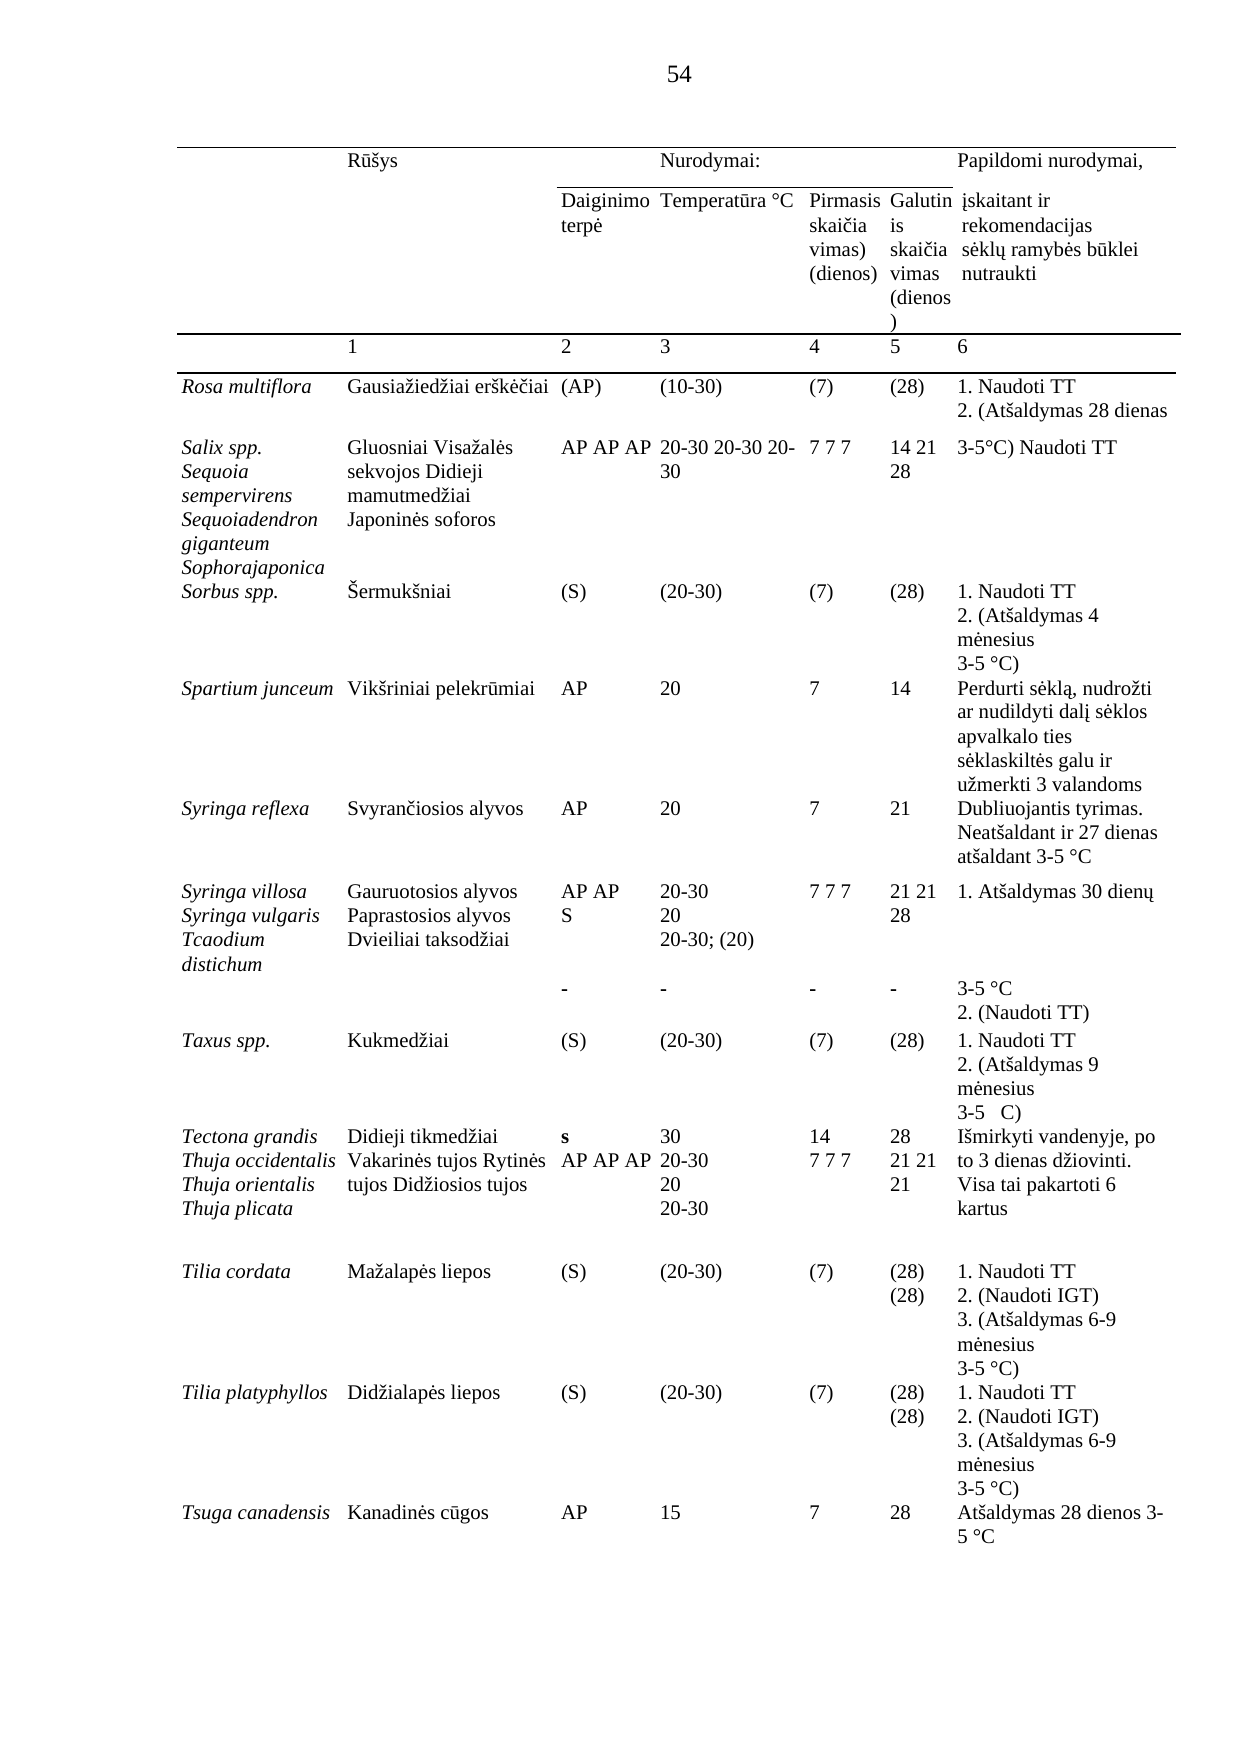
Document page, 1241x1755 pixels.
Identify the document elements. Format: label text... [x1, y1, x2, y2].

table_cell 5 [886, 335, 953, 372]
table_cell (28) [886, 579, 953, 675]
table_cell [1176, 403, 1181, 435]
table_header [557, 148, 656, 187]
table_cell [343, 976, 557, 1027]
table_header Papildomi nurodymai, [953, 148, 1176, 187]
table_cell Dubliuojantis tyrimas. Neatšaldant ir 27 dienas atšaldant 3-5 °C [953, 796, 1176, 879]
table_cell [1176, 363, 1181, 372]
table_cell 3 [656, 335, 805, 372]
table_cell Tsuga canadensis [177, 1500, 343, 1548]
table_cell Didžialapės liepos [343, 1380, 557, 1500]
table_cell (S) [557, 1380, 656, 1500]
table_cell (10-30) [656, 374, 805, 435]
table_cell Išmirkyti vandenyje, po to 3 dienas džiovinti. Visa tai pakartoti 6 kartus [953, 1124, 1176, 1259]
table_cell 7 [805, 675, 886, 796]
table_cell 20 [656, 675, 805, 796]
table_header [1176, 177, 1181, 187]
table_cell Gluosniai Visažalės sekvojos Didieji mamutmedžiai Japoninės soforos [343, 435, 557, 579]
table_cell 15 [656, 1500, 805, 1548]
table_cell (S) [557, 579, 656, 675]
table_cell Rosa multiflora [177, 374, 343, 435]
table_cell Tectona grandis Thuja occidentalis Thuja orientalis Thuja plicata [177, 1124, 343, 1259]
table_header [805, 148, 886, 187]
table_cell [177, 976, 343, 1027]
table_cell (7) [805, 1028, 886, 1124]
table_cell 3-5°C) Naudoti TT [953, 435, 1176, 579]
table_cell įskaitant ir rekomendacijas sėklų ramybės būklei nutraukti [958, 187, 1181, 333]
table_cell Tilia cordata [177, 1259, 343, 1379]
table_cell [1176, 824, 1181, 879]
table_cell 14 21 28 [886, 435, 953, 579]
table_cell (S) [557, 1028, 656, 1124]
table_cell (7) [805, 374, 886, 435]
table_cell [1176, 1152, 1181, 1259]
table_cell - [557, 976, 656, 1027]
table_cell [1176, 1529, 1181, 1548]
table_cell 20-30 20 20-30; (20) [656, 879, 805, 976]
table_cell 7 7 7 [805, 879, 886, 976]
table_cell 7 [805, 796, 886, 879]
table_cell 14 7 7 7 [805, 1124, 886, 1259]
table_cell (7) [805, 1380, 886, 1500]
table_cell 7 7 7 [805, 435, 886, 579]
table_cell [343, 187, 557, 333]
table_cell (20-30) [656, 1380, 805, 1500]
table_header [177, 148, 343, 187]
table_cell AP [557, 1500, 656, 1548]
table_cell Kukmedžiai [343, 1028, 557, 1124]
table_cell 14 [886, 675, 953, 796]
table_cell 21 [886, 796, 953, 879]
table_cell 30 20-30 20 20-30 [656, 1124, 805, 1259]
table_cell AP [557, 796, 656, 879]
table_cell Vikšriniai pelekrūmiai [343, 675, 557, 796]
table_cell 3-5 °C 2. (Naudoti TT) [953, 976, 1176, 1027]
table_cell Syringa reflexa [177, 796, 343, 879]
table_cell 21 21 28 [886, 879, 953, 976]
table_cell (28) (28) [886, 1380, 953, 1500]
table_cell 28 [886, 1500, 953, 1548]
table_cell 4 [805, 335, 886, 372]
table_cell AP AP S [557, 879, 656, 976]
table_cell 20-30 20-30 20-30 [656, 435, 805, 579]
table_cell (28) [886, 1028, 953, 1124]
table_header Nurodymai: [656, 148, 805, 187]
table_cell (28) (28) [886, 1259, 953, 1379]
table_cell Spartium junceum [177, 675, 343, 796]
table_cell Kanadinės cūgos [343, 1500, 557, 1548]
table_cell 1 [343, 335, 557, 372]
table_cell [1176, 1288, 1181, 1379]
table_cell Pirmasis skaičia vimas) (dienos) [805, 188, 886, 333]
table_cell [1176, 463, 1181, 579]
table_cell Sorbus spp. [177, 579, 343, 675]
table_cell (28) [886, 374, 953, 435]
table_cell [1176, 1408, 1181, 1500]
table_cell 1. Atšaldymas 30 dienų [953, 879, 1176, 976]
table_cell Šermukšniai [343, 579, 557, 675]
table_cell (7) [805, 1259, 886, 1379]
table_cell [1176, 1004, 1181, 1027]
table_cell s AP AP AP [557, 1124, 656, 1259]
table_cell Gauruotosios alyvos Paprastosios alyvos Dvieiliai taksodžiai [343, 879, 557, 976]
table_cell [177, 335, 343, 372]
table_cell [1176, 1056, 1181, 1124]
table_cell Svyrančiosios alyvos [343, 796, 557, 879]
table_cell Daiginimo terpė [557, 188, 656, 333]
table_cell AP AP AP [557, 435, 656, 579]
table_cell - [805, 976, 886, 1027]
table_cell - [656, 976, 805, 1027]
table_cell Temperatūra °C [656, 188, 805, 333]
table_cell [1176, 908, 1181, 976]
table_cell 28 21 21 21 [886, 1124, 953, 1259]
table_cell [1176, 608, 1181, 675]
table_cell Mažalapės liepos [343, 1259, 557, 1379]
table_cell (20-30) [656, 579, 805, 675]
table_cell (20-30) [656, 1259, 805, 1379]
table_cell Tilia platyphyllos [177, 1380, 343, 1500]
table_cell (7) [805, 579, 886, 675]
table_cell Gausiažiedžiai erškėčiai [343, 374, 557, 435]
table_cell 20 [656, 796, 805, 879]
table_cell 2 [557, 335, 656, 372]
table_cell Taxus spp. [177, 1028, 343, 1124]
table_cell 6 [953, 335, 1176, 372]
table_header [886, 148, 953, 187]
table_cell Didieji tikmedžiai Vakarinės tujos Rytinės tujos Didžiosios tujos [343, 1124, 557, 1259]
table_cell [177, 187, 343, 333]
table_cell [1176, 704, 1181, 796]
table_cell (S) [557, 1259, 656, 1379]
table_cell 1. Naudoti TT 2. (Atšaldymas 28 dienas [953, 374, 1176, 435]
table_cell (20-30) [656, 1028, 805, 1124]
table_header Rūšys [343, 148, 557, 187]
table_cell AP [557, 675, 656, 796]
table_cell 7 [805, 1500, 886, 1548]
table_cell - [886, 976, 953, 1027]
table_cell (AP) [557, 374, 656, 435]
